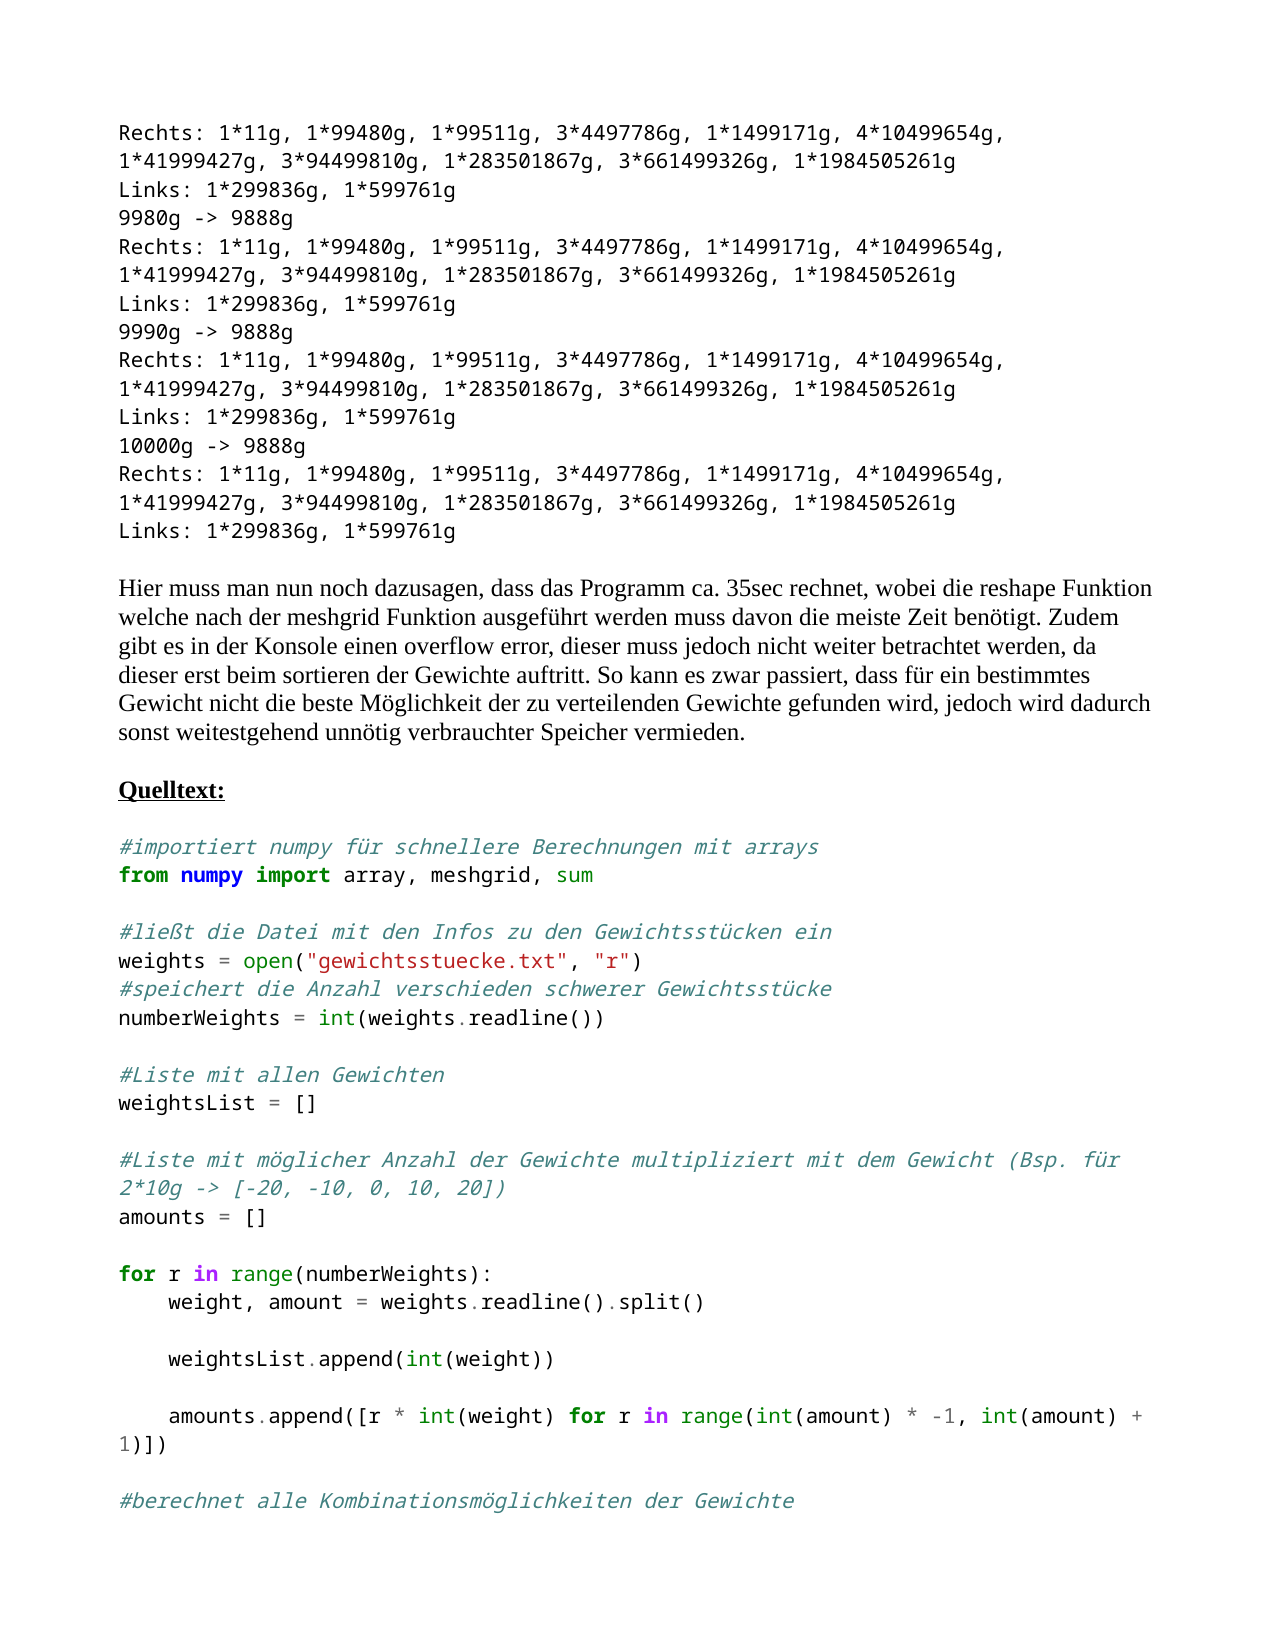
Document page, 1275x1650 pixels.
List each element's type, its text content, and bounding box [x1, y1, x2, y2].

text Links: 1*299836g, 1*599761g [118, 516, 1157, 545]
text #ließt die Datei mit den Infos zu den Gewichtsstücken ein [118, 917, 1157, 946]
text Quelltext: [118, 775, 1157, 803]
text for r in range(numberWeights): [118, 1259, 1157, 1287]
text numberWeights = int(weights.readline()) [118, 1003, 1157, 1031]
text #Liste mit möglicher Anzahl der Gewichte multipliziert mit dem Gewicht (Bsp. für 2*10g -> [-20, -10, 0, 10, 20]) [118, 1145, 1157, 1202]
text Links: 1*299836g, 1*599761g [118, 175, 1157, 203]
text Hier muss man nun noch dazusagen, dass das Programm ca. 35sec rechnet, wobei die reshape Funktion welche nach der meshgrid Funktion ausgeführt werden muss davon die meiste Zeit benötigt. Zudem gibt es in der Konsole einen overflow error, dieser muss jedoch nicht weiter betrachtet werden, da dieser erst beim sortieren der Gewichte auftritt. So kann es zwar passiert, dass für ein bestimmtes Gewicht nicht die beste Möglichkeit der zu verteilenden Gewichte gefunden wird, jedoch wird dadurch sonst weitestgehend unnötig verbrauchter Speicher vermieden. [118, 573, 1157, 746]
text Rechts: 1*11g, 1*99480g, 1*99511g, 3*4497786g, 1*1499171g, 4*10499654g, 1*41999427g, 3*94499810g, 1*283501867g, 3*661499326g, 1*1984505261g [118, 459, 1157, 516]
text Links: 1*299836g, 1*599761g [118, 402, 1157, 431]
text Links: 1*299836g, 1*599761g [118, 289, 1157, 317]
text amounts = [] [118, 1202, 1157, 1230]
text weights = open("gewichtsstuecke.txt", "r") [118, 946, 1157, 974]
text weightsList = [] [118, 1088, 1157, 1117]
text Rechts: 1*11g, 1*99480g, 1*99511g, 3*4497786g, 1*1499171g, 4*10499654g, 1*41999427g, 3*94499810g, 1*283501867g, 3*661499326g, 1*1984505261g [118, 118, 1157, 175]
text weightsList.append(int(weight)) [118, 1344, 1157, 1372]
text 9980g -> 9888g [118, 203, 1157, 232]
text amounts.append([r * int(weight) for r in range(int(amount) * -1, int(amount) + 1)]) [118, 1401, 1157, 1458]
text #importiert numpy für schnellere Berechnungen mit arrays [118, 832, 1157, 861]
text #berechnet alle Kombinationsmöglichkeiten der Gewichte [118, 1486, 1157, 1515]
text weight, amount = weights.readline().split() [118, 1287, 1157, 1316]
text Rechts: 1*11g, 1*99480g, 1*99511g, 3*4497786g, 1*1499171g, 4*10499654g, 1*41999427g, 3*94499810g, 1*283501867g, 3*661499326g, 1*1984505261g [118, 346, 1157, 402]
text 10000g -> 9888g [118, 431, 1157, 459]
text #speichert die Anzahl verschieden schwerer Gewichtsstücke [118, 974, 1157, 1003]
text from numpy import array, meshgrid, sum [118, 861, 1157, 889]
text #Liste mit allen Gewichten [118, 1060, 1157, 1088]
text 9990g -> 9888g [118, 317, 1157, 346]
text Rechts: 1*11g, 1*99480g, 1*99511g, 3*4497786g, 1*1499171g, 4*10499654g, 1*41999427g, 3*94499810g, 1*283501867g, 3*661499326g, 1*1984505261g [118, 232, 1157, 289]
